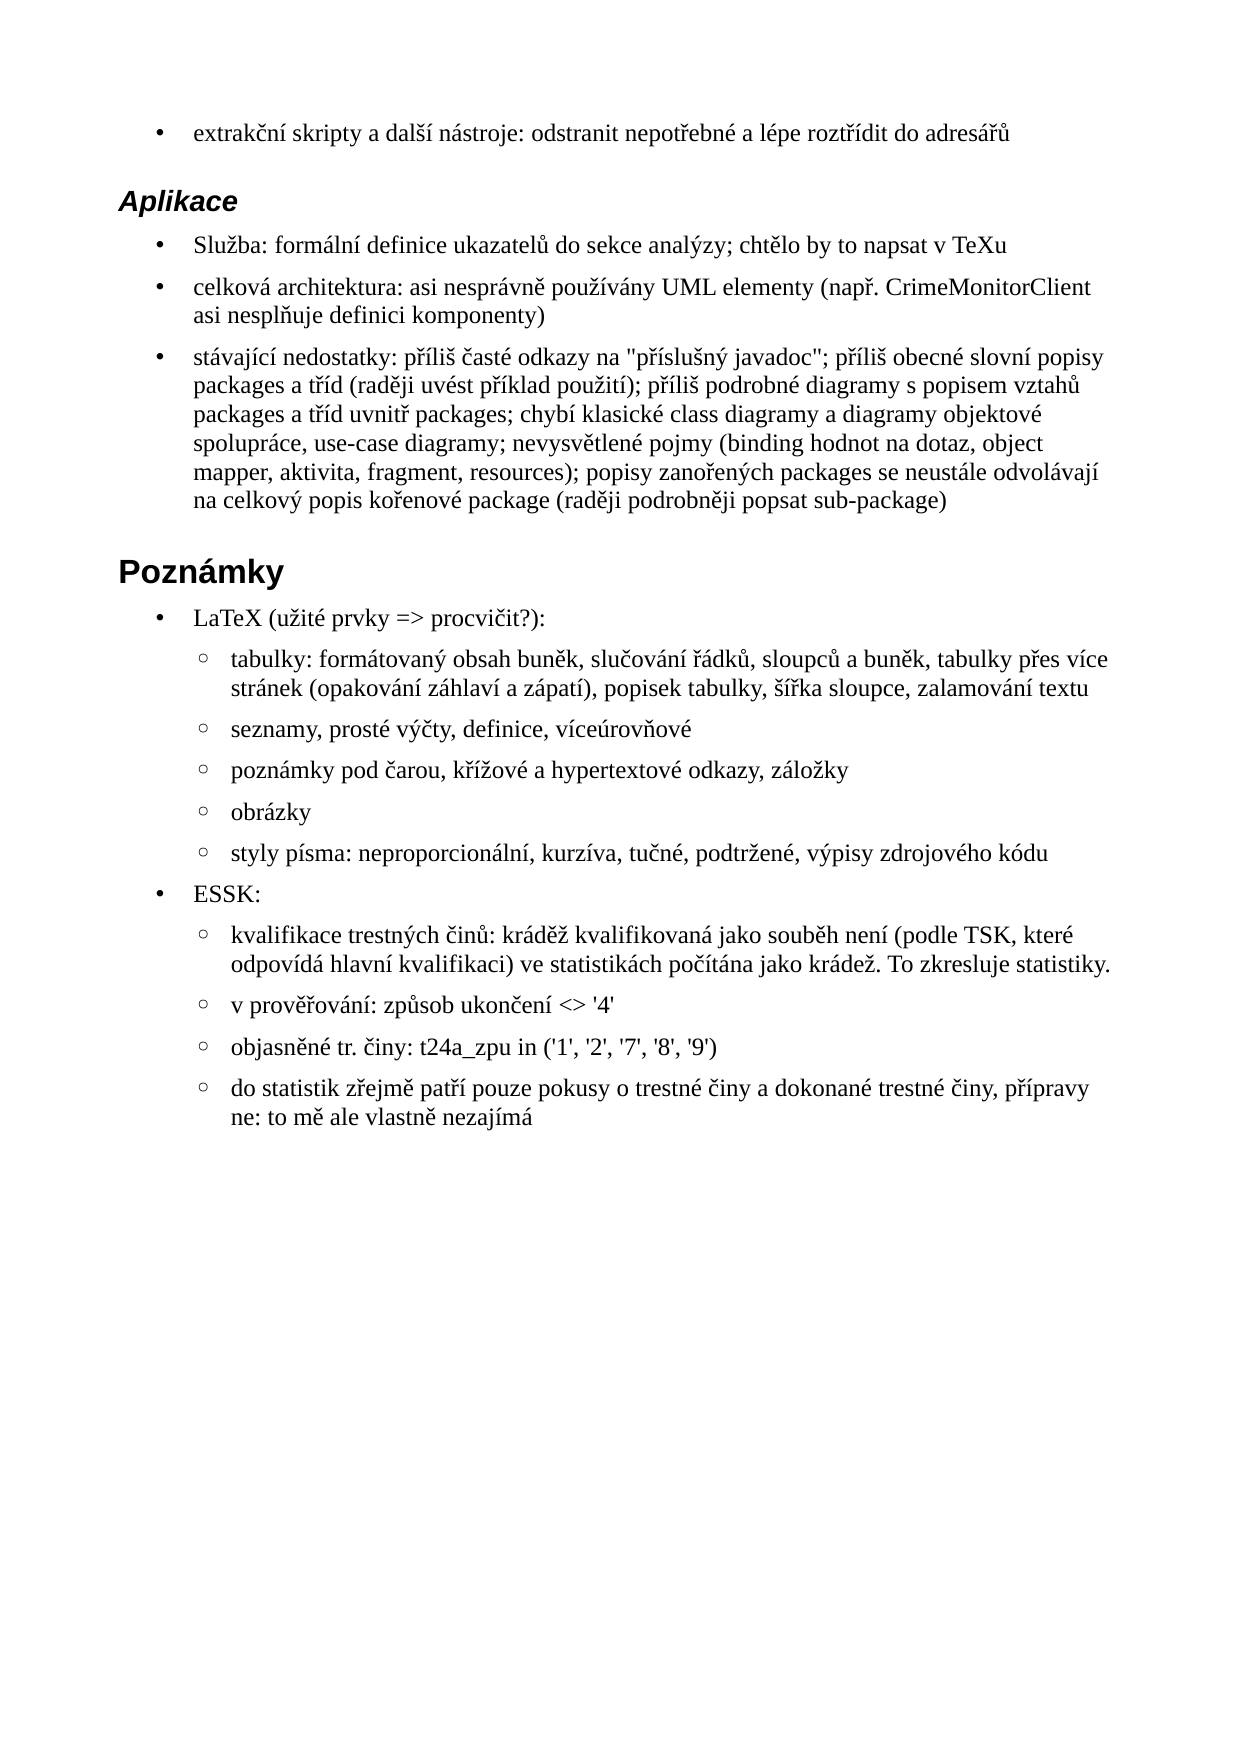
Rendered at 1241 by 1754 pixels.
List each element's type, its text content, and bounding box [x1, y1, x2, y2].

list Služba: formální definice ukazatelů do sekce analýzy; chtělo by to napsat v TeXu [156, 230, 1122, 259]
subtitle Aplikace [118, 184, 1122, 218]
list v prověřování: způsob ukončení <> '4' [193, 990, 1122, 1019]
subtitle Poznámky [118, 552, 1122, 590]
list seznamy, prosté výčty, definice, víceúrovňové [193, 714, 1122, 743]
list stávající nedostatky: příliš časté odkazy na "příslušný javadoc"; příliš obecné slovní popisy packages a tříd (raději uvést příklad použití); příliš podrobné diagramy s popisem vztahů packages a tříd uvnitř packages; chybí klasické class diagramy a diagramy objektové spolupráce, use-case diagramy; nevysvětlené pojmy (binding hodnot na dotaz, object mapper, aktivita, fragment, resources); popisy zanořených packages se neustále odvolávají na celkový popis kořenové package (raději podrobněji popsat sub-package) [156, 342, 1122, 514]
list obrázky [193, 797, 1122, 825]
list do statistik zřejmě patří pouze pokusy o trestné činy a dokonané trestné činy, přípravy ne: to mě ale vlastně nezajímá [193, 1073, 1122, 1130]
list extrakční skripty a další nástroje: odstranit nepotřebné a lépe roztřídit do adresářů [156, 118, 1122, 147]
list objasněné tr. činy: t24a_zpu in ('1', '2', '7', '8', '9') [193, 1032, 1122, 1060]
list poznámky pod čarou, křížové a hypertextové odkazy, záložky [193, 755, 1122, 784]
list tabulky: formátovaný obsah buněk, slučování řádků, sloupců a buněk, tabulky přes více stránek (opakování záhlaví a zápatí), popisek tabulky, šířka sloupce, zalamování textu [193, 644, 1122, 702]
list celková architektura: asi nesprávně používány UML elementy (např. CrimeMonitorClient asi nesplňuje definici komponenty) [156, 272, 1122, 329]
list styly písma: neproporcionální, kurzíva, tučné, podtržené, výpisy zdrojového kódu [193, 838, 1122, 867]
list LaTeX (užité prvky => procvičit?): [156, 603, 1122, 632]
list kvalifikace trestných činů: kráděž kvalifikovaná jako souběh není (podle TSK, které odpovídá hlavní kvalifikaci) ve statistikách počítána jako krádež. To zkresluje statistiky. [193, 920, 1122, 978]
list ESSK: [156, 879, 1122, 908]
